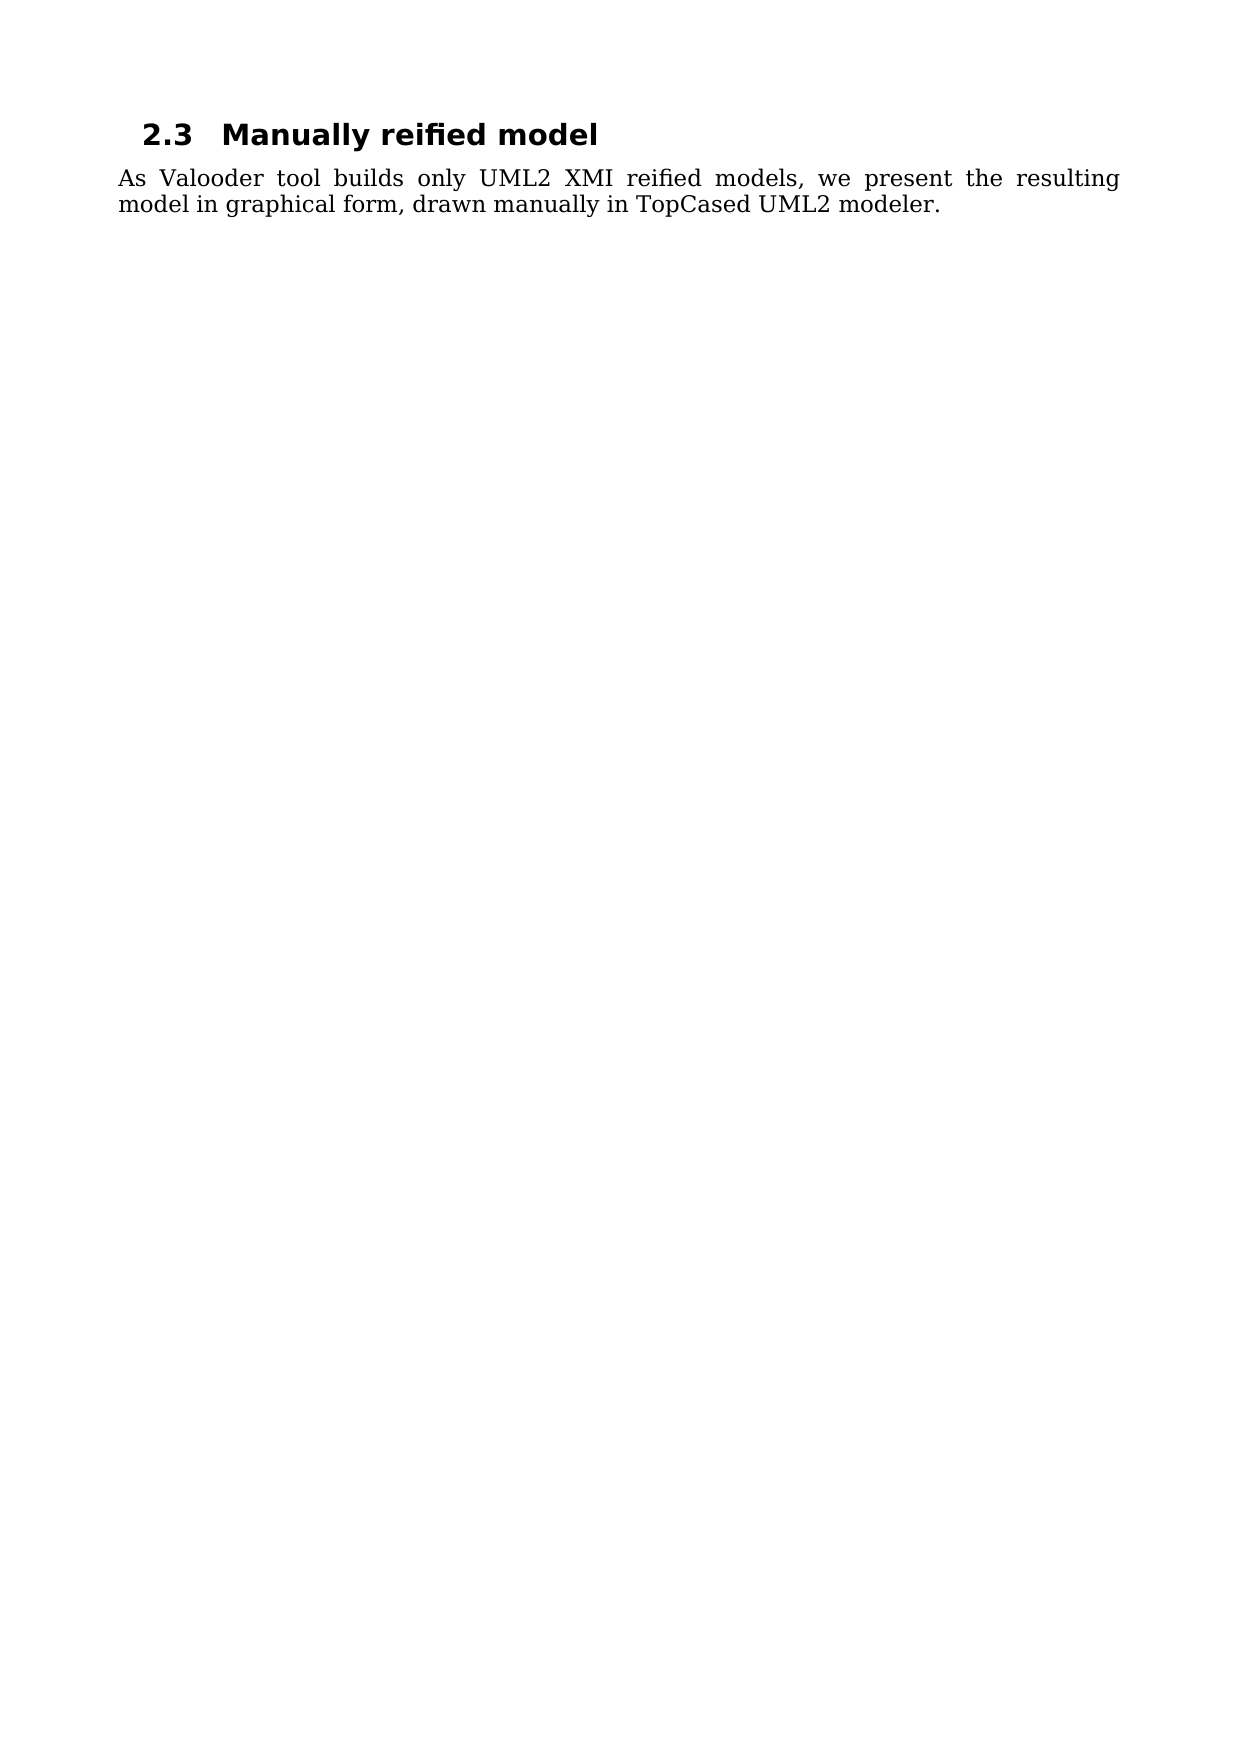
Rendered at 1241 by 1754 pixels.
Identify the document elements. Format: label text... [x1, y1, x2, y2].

subtitle Manually reified model [142, 118, 1122, 152]
text As Valooder tool builds only UML2 XMI reified models, we present the resulting model in graphical form, drawn manually in TopCased UML2 modeler. [118, 165, 1122, 218]
